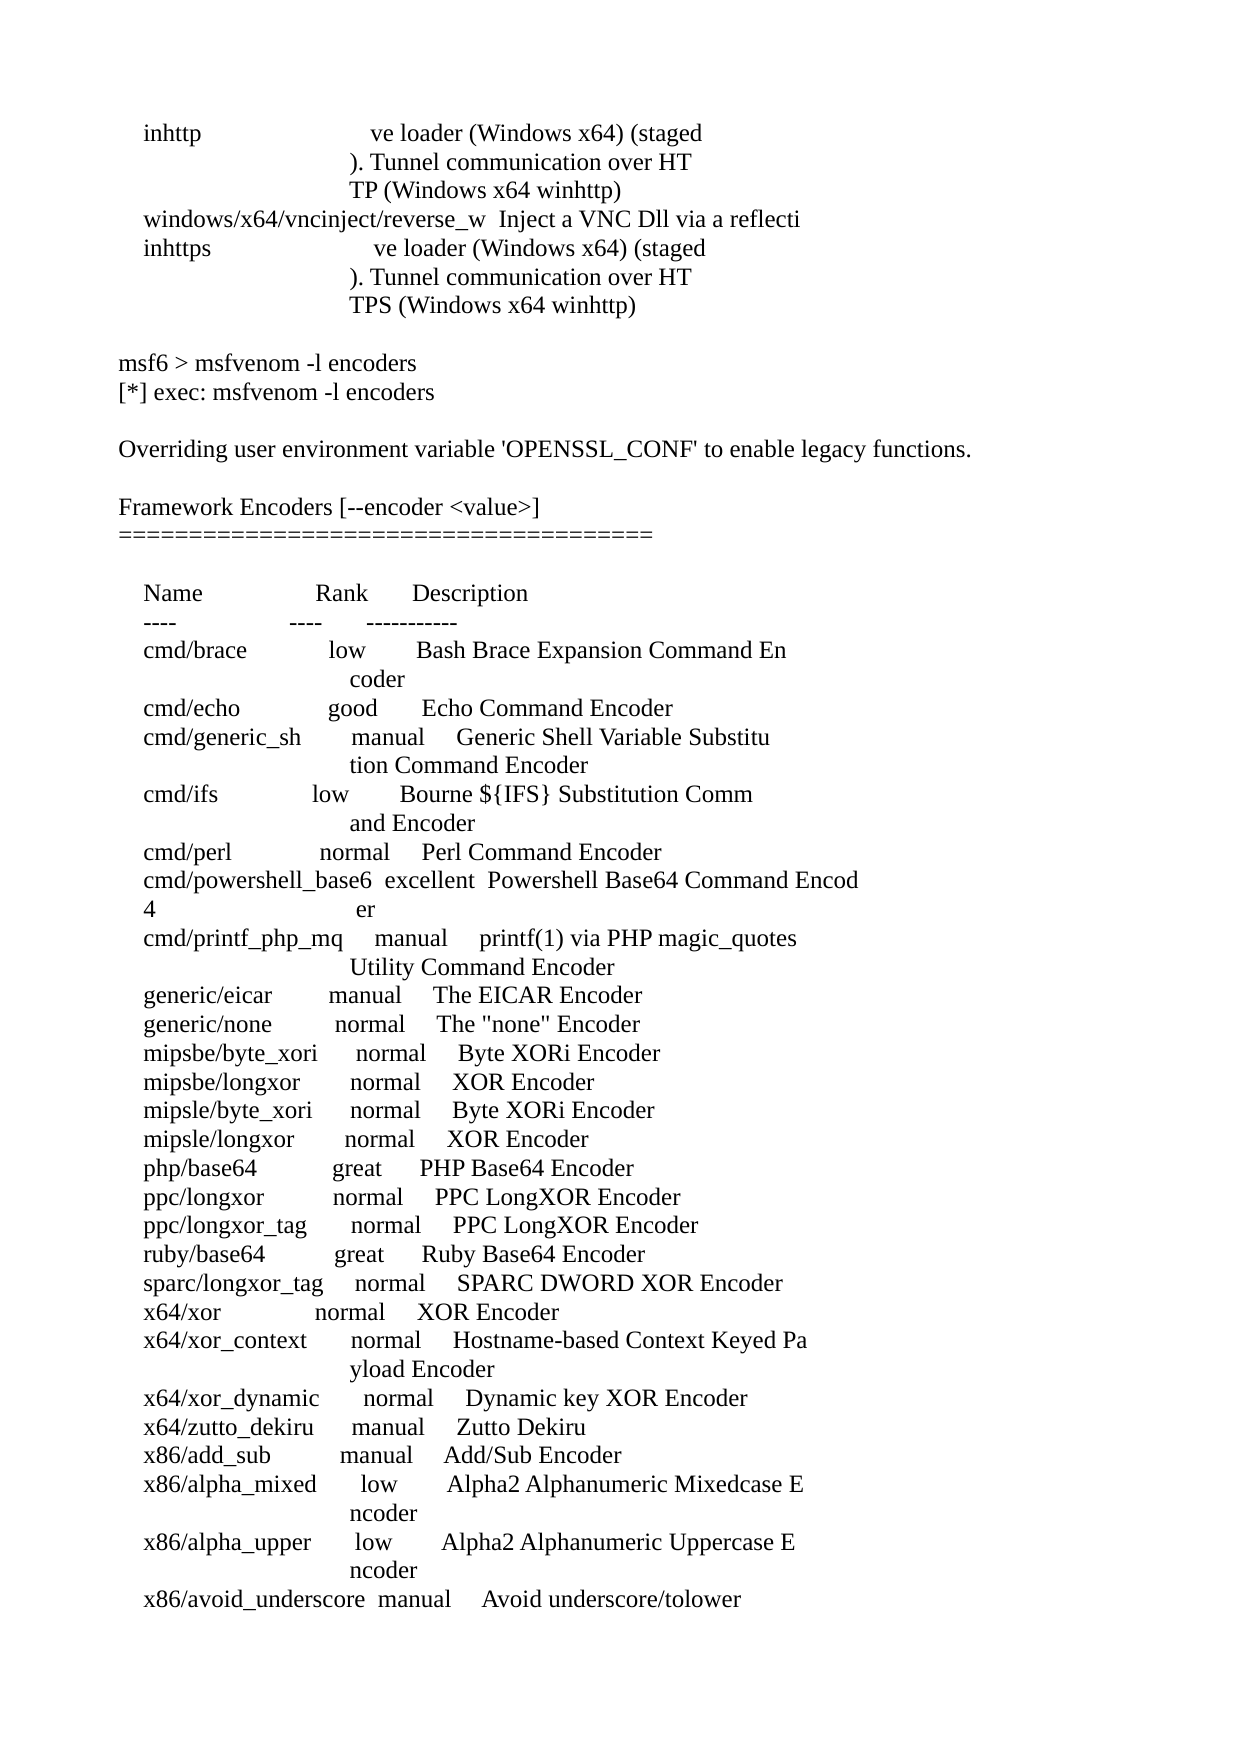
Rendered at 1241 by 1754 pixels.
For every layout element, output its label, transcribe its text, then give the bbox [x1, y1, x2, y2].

text cmd/brace low Bash Brace Expansion Command En [118, 636, 1122, 664]
text msf6 > msfvenom -l encoders [118, 348, 1122, 377]
text generic/none normal The "none" Encoder [118, 1009, 1122, 1038]
text ). Tunnel communication over HT [118, 147, 1122, 176]
text yload Encoder [118, 1354, 1122, 1383]
text x64/xor normal XOR Encoder [118, 1297, 1122, 1326]
text x86/alpha_mixed low Alpha2 Alphanumeric Mixedcase E [118, 1469, 1122, 1498]
text ppc/longxor_tag normal PPC LongXOR Encoder [118, 1211, 1122, 1239]
text TPS (Windows x64 winhttp) [118, 291, 1122, 319]
text x64/xor_context normal Hostname-based Context Keyed Pa [118, 1326, 1122, 1354]
text x86/avoid_underscore manual Avoid underscore/tolower [118, 1584, 1122, 1613]
text ====================================== [118, 521, 1122, 549]
text coder [118, 664, 1122, 693]
text ncoder [118, 1498, 1122, 1527]
text mipsbe/longxor normal XOR Encoder [118, 1067, 1122, 1096]
text cmd/echo good Echo Command Encoder [118, 693, 1122, 722]
text Utility Command Encoder [118, 952, 1122, 981]
text 4 er [118, 894, 1122, 923]
text windows/x64/vncinject/reverse_w Inject a VNC Dll via a reflecti [118, 204, 1122, 233]
text x64/zutto_dekiru manual Zutto Dekiru [118, 1412, 1122, 1441]
text ---- ---- ----------- [118, 607, 1122, 636]
text Overriding user environment variable 'OPENSSL_CONF' to enable legacy functions. [118, 434, 1122, 463]
text tion Command Encoder [118, 751, 1122, 779]
text ). Tunnel communication over HT [118, 262, 1122, 291]
text x86/alpha_upper low Alpha2 Alphanumeric Uppercase E [118, 1527, 1122, 1556]
text inhttp ve loader (Windows x64) (staged [118, 118, 1122, 147]
text ruby/base64 great Ruby Base64 Encoder [118, 1239, 1122, 1268]
text cmd/powershell_base6 excellent Powershell Base64 Command Encod [118, 866, 1122, 894]
text TP (Windows x64 winhttp) [118, 176, 1122, 204]
text Name Rank Description [118, 578, 1122, 607]
text ncoder [118, 1556, 1122, 1584]
text and Encoder [118, 808, 1122, 837]
text generic/eicar manual The EICAR Encoder [118, 981, 1122, 1009]
text mipsbe/byte_xori normal Byte XORi Encoder [118, 1038, 1122, 1067]
text mipsle/byte_xori normal Byte XORi Encoder [118, 1096, 1122, 1124]
text cmd/ifs low Bourne ${IFS} Substitution Comm [118, 779, 1122, 808]
text cmd/printf_php_mq manual printf(1) via PHP magic_quotes [118, 923, 1122, 952]
text sparc/longxor_tag normal SPARC DWORD XOR Encoder [118, 1268, 1122, 1297]
text [*] exec: msfvenom -l encoders [118, 377, 1122, 406]
text x64/xor_dynamic normal Dynamic key XOR Encoder [118, 1383, 1122, 1412]
text x86/add_sub manual Add/Sub Encoder [118, 1441, 1122, 1469]
text inhttps ve loader (Windows x64) (staged [118, 233, 1122, 262]
text cmd/generic_sh manual Generic Shell Variable Substitu [118, 722, 1122, 751]
text Framework Encoders [--encoder <value>] [118, 492, 1122, 521]
text cmd/perl normal Perl Command Encoder [118, 837, 1122, 866]
text mipsle/longxor normal XOR Encoder [118, 1124, 1122, 1153]
text ppc/longxor normal PPC LongXOR Encoder [118, 1182, 1122, 1211]
text php/base64 great PHP Base64 Encoder [118, 1153, 1122, 1182]
